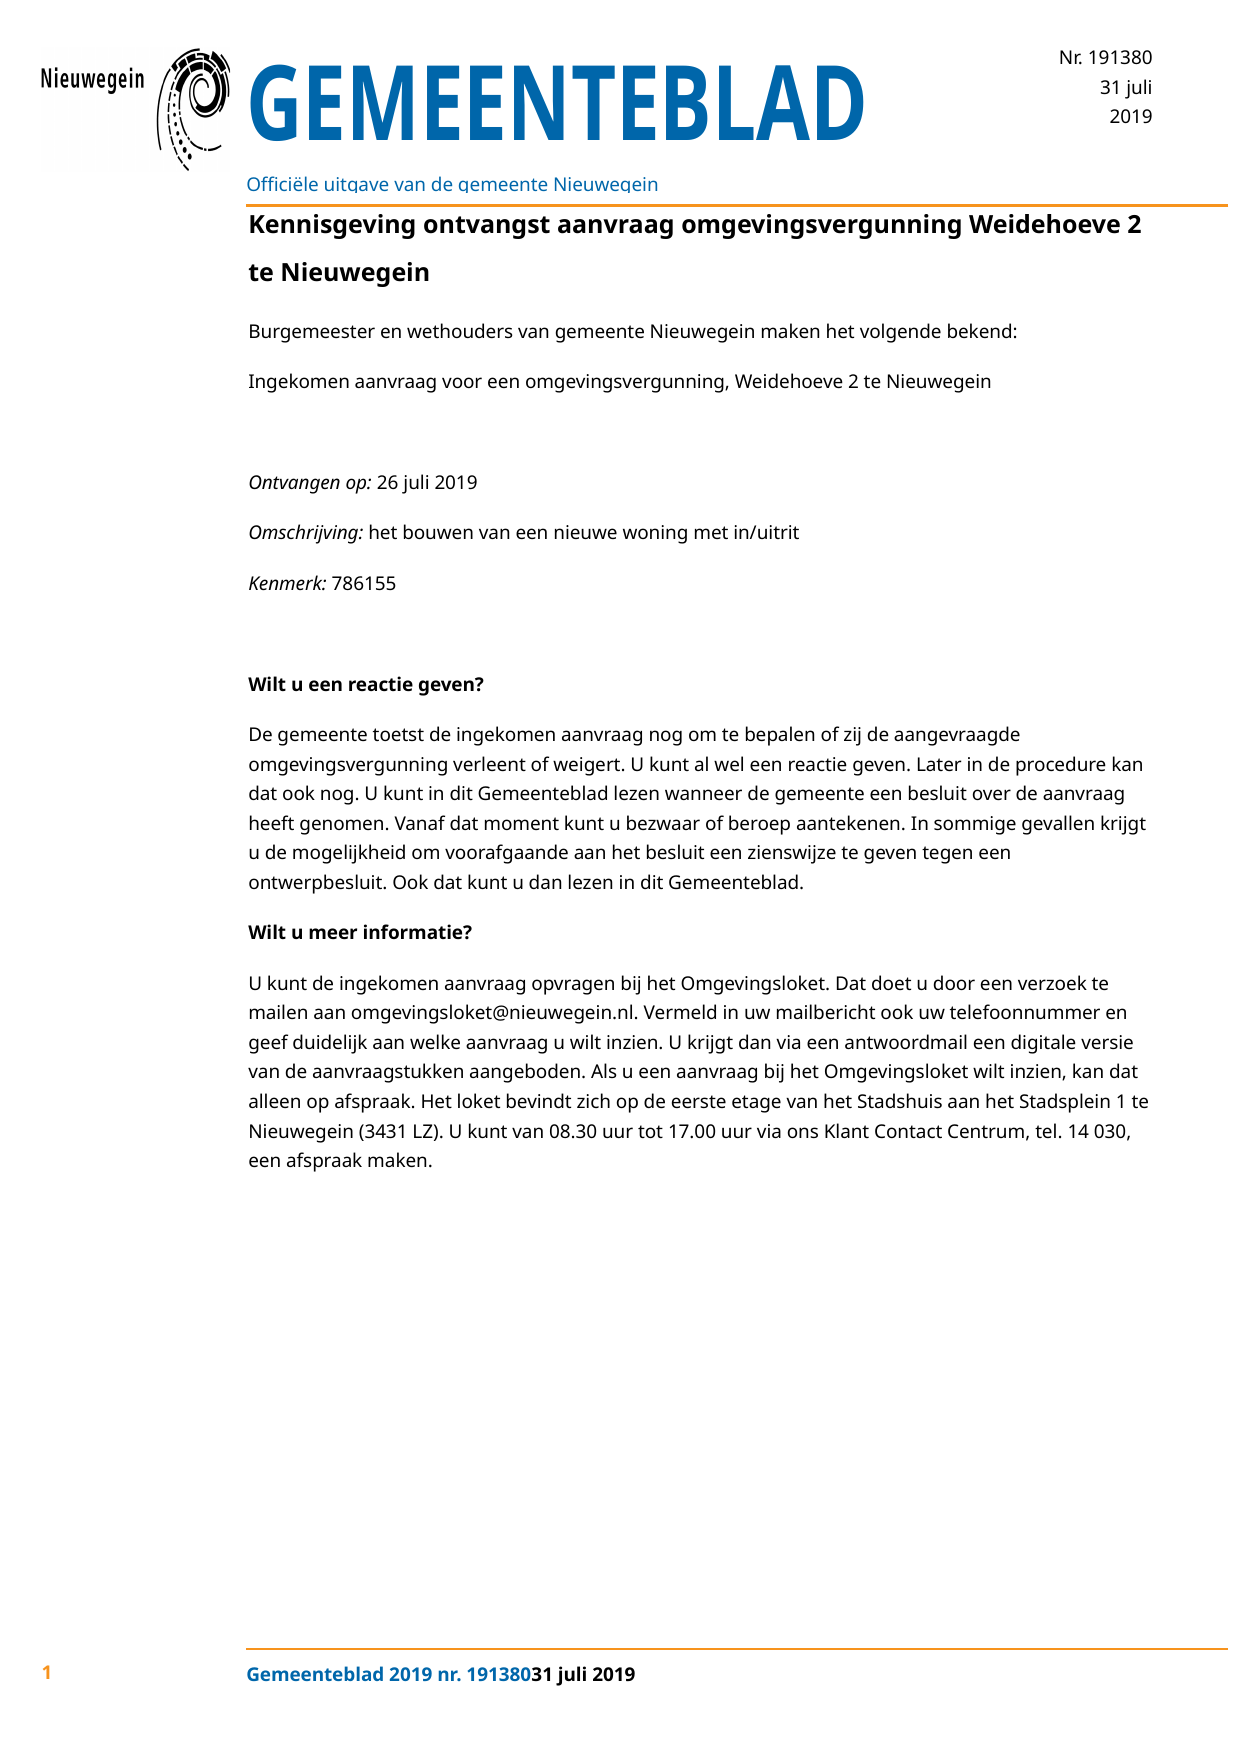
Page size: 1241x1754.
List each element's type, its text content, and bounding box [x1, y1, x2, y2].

text Kennisgeving ontvangst aanvraag omgevingsvergunning Weidehoeve 2 te Nieuwegein [248, 207, 1152, 288]
text U kunt de ingekomen aanvraag opvragen bij het Omgevingsloket. Dat doet u door een verzoek te mailen aan omgevingsloket@nieuwegein.nl. Vermeld in uw mailbericht ook uw telefoonnummer en geef duidelijk aan welke aanvraag u wilt inzien. U krijgt dan via een antwoordmail een digitale versie van de aanvraagstukken aangeboden. Als u een aanvraag bij het Omgevingsloket wilt inzien, kan dat alleen op afspraak. Het loket bevindt zich op de eerste etage van het Stadshuis aan het Stadsplein 1 te Nieuwegein (3431 LZ). U kunt van 08.30 uur tot 17.00 uur via ons Klant Contact Centrum, tel. 14 030, een afspraak maken. [248, 970, 1152, 1173]
text Omschrijving: het bouwen van een nieuwe woning met in/uitrit [248, 519, 1152, 545]
text Ingekomen aanvraag voor een omgevingsvergunning, Weidehoeve 2 te Nieuwegein [248, 368, 1152, 394]
text Wilt u meer informatie? [248, 919, 1152, 945]
text Wilt u een reactie geven? [248, 671, 1152, 697]
text Burgemeester en wethouders van gemeente Nieuwegein maken het volgende bekend: [248, 318, 1152, 344]
text Ontvangen op: 26 juli 2019 [248, 469, 1152, 495]
text De gemeente toetst de ingekomen aanvraag nog om te bepalen of zij de aangevraagde omgevingsvergunning verleent of weigert. U kunt al wel een reactie geven. Later in de procedure kan dat ook nog. U kunt in dit Gemeenteblad lezen wanneer de gemeente een besluit over de aanvraag heeft genomen. Vanaf dat moment kunt u bezwaar of beroep aantekenen. In sommige gevallen krijgt u de mogelijkheid om voorafgaande aan het besluit een zienswijze te geven tegen een ontwerpbesluit. Ook dat kunt u dan lezen in dit Gemeenteblad. [248, 721, 1152, 895]
picture [41, 47, 231, 172]
text Kenmerk: 786155 [248, 570, 1152, 596]
